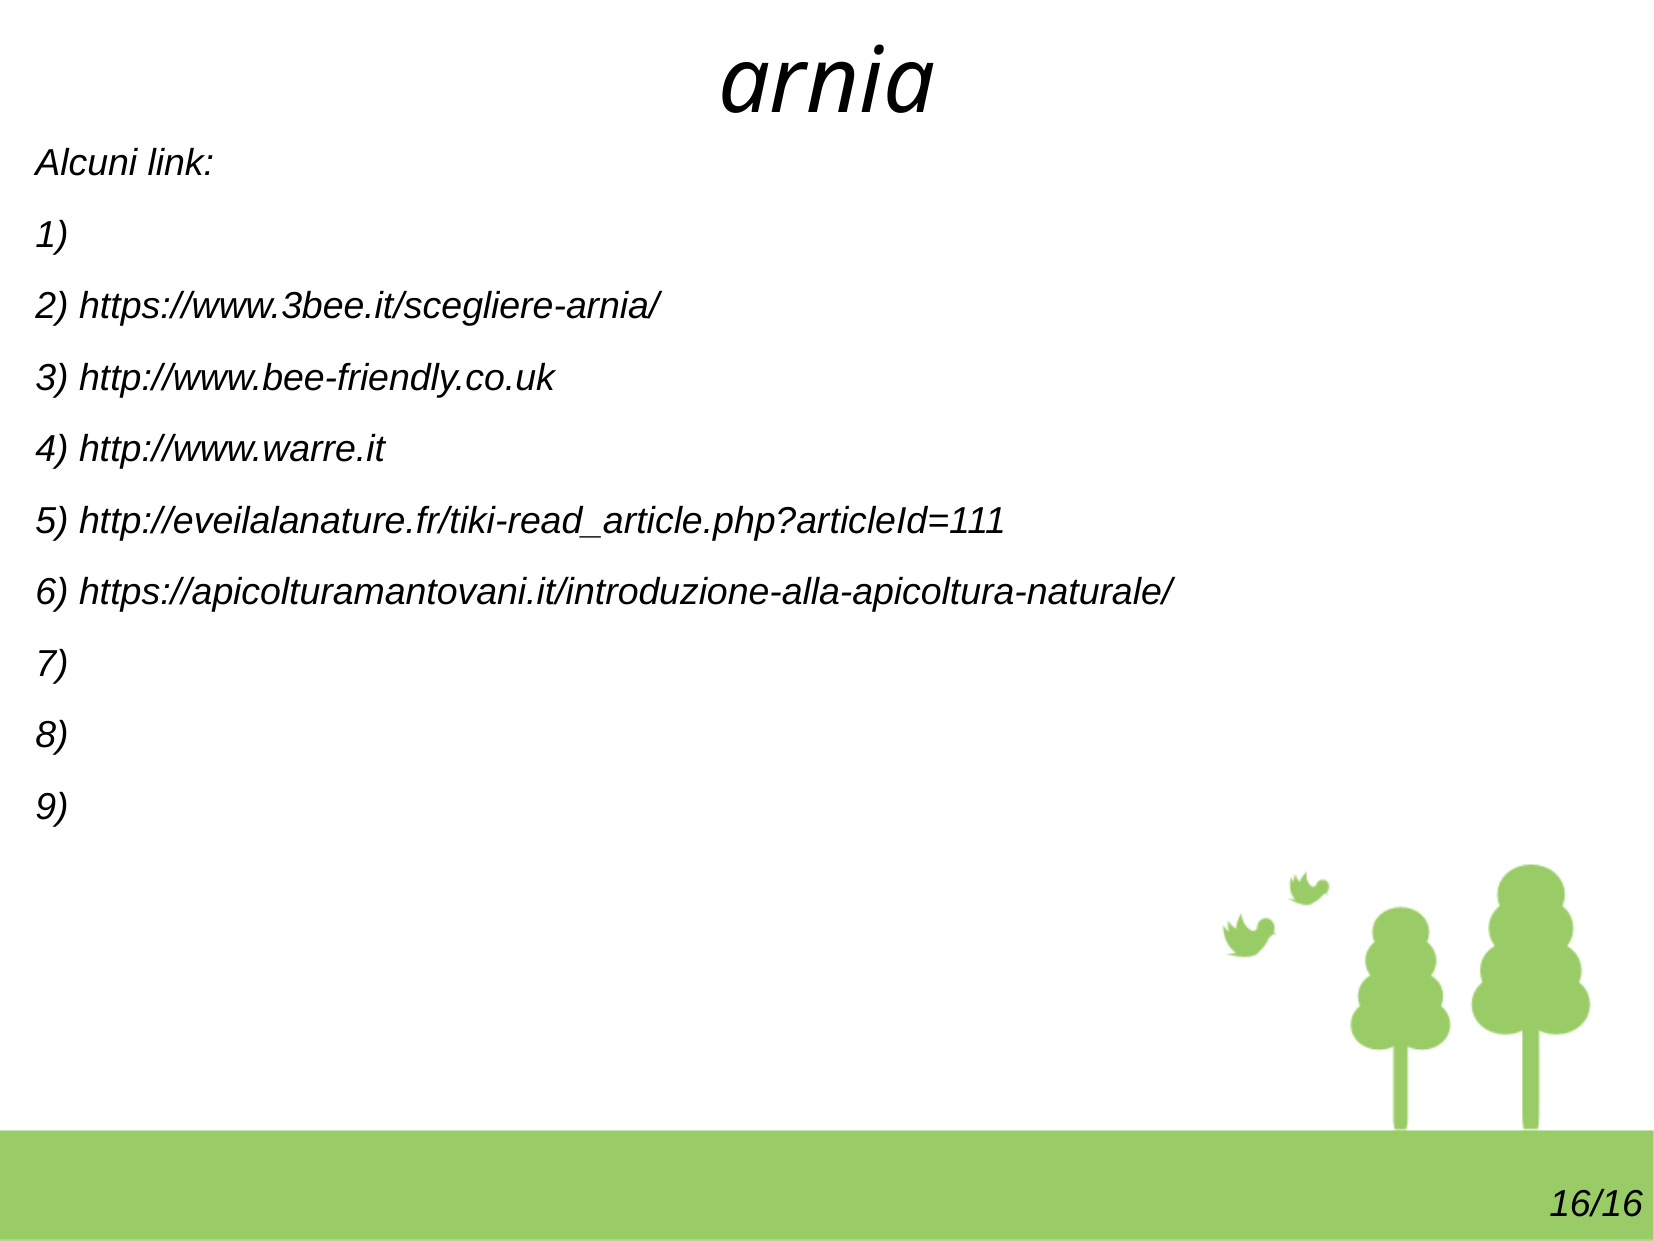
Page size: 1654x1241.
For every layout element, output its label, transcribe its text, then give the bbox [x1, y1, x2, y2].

title arnia [82, 18, 1571, 135]
text_box <numero>/16 [1470, 1175, 1654, 1235]
list Alcuni link: 1) 2) https://www.3bee.it/scegliere-arnia/ 3) http://www.bee-friendly.co.uk 4) http://www.warre.it 5) http://eveilalanature.fr/tiki-read_article.php?articleId=111 6) https://apicolturamantovani.it/introduzione-alla-apicoltura-naturale/ 7) 8) 9) [35, 141, 1607, 1134]
picture [0, 0, 1654, 1241]
